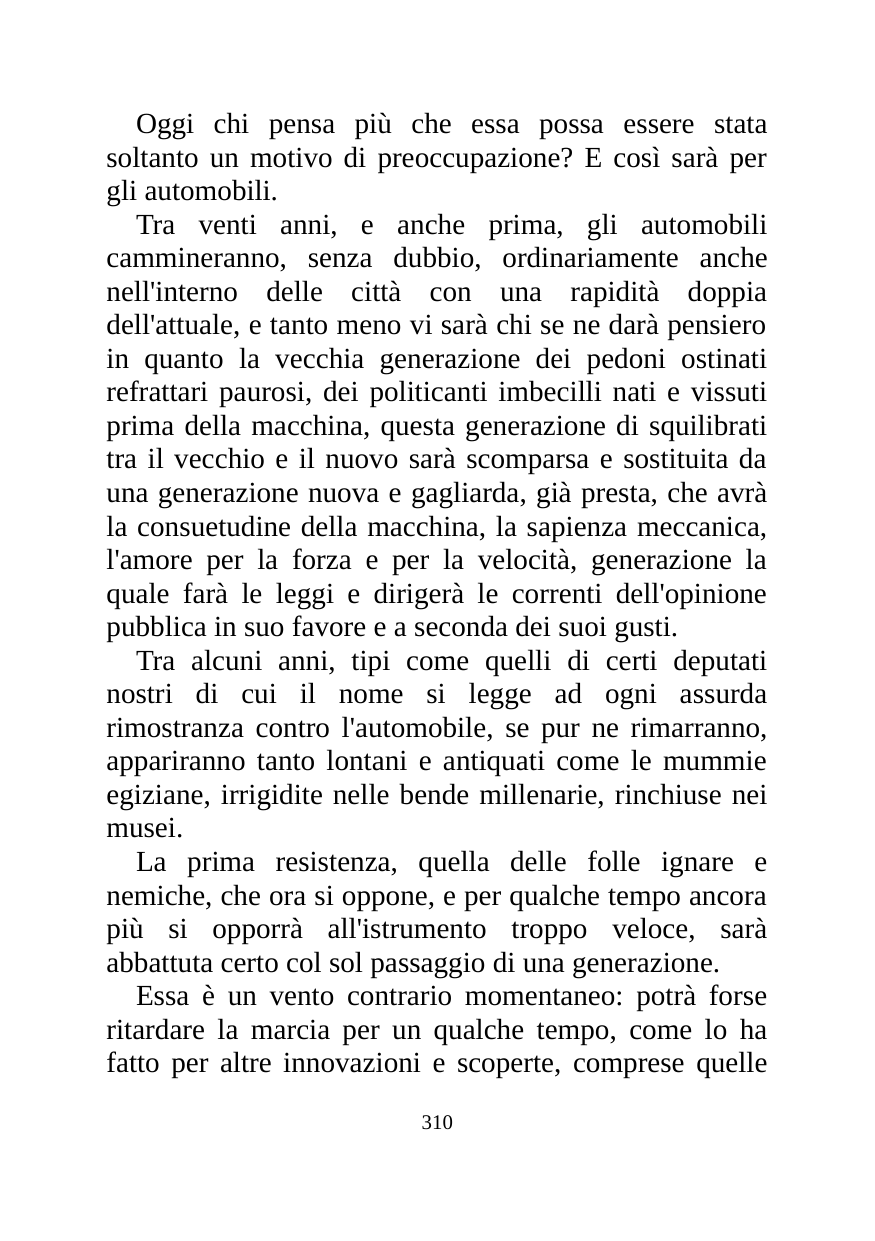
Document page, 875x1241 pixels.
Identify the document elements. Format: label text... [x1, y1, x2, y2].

text Tra venti anni, e anche prima, gli automobili cammineranno, senza dubbio, ordinariamente anche nell'interno delle città con una rapidità doppia dell'attuale, e tanto meno vi sarà chi se ne darà pensiero in quanto la vecchia generazione dei pedoni ostinati refrattari paurosi, dei politicanti imbecilli nati e vissuti prima della macchina, questa generazione di squilibrati tra il vecchio e il nuovo sarà scomparsa e sostituita da una generazione nuova e gagliarda, già presta, che avrà la consuetudine della macchina, la sapienza meccanica, l'amore per la forza e per la velocità, generazione la quale farà le leggi e dirigerà le correnti dell'opinione pubblica in suo favore e a seconda dei suoi gusti. [106, 207, 768, 643]
text La prima resistenza, quella delle folle ignare e nemiche, che ora si oppone, e per qualche tempo ancora più si opporrà all'istrumento troppo veloce, sarà abbattuta certo col sol passaggio di una generazione. [106, 844, 768, 978]
text Essa è un vento contrario momentaneo: potrà forse ritardare la marcia per un qualche tempo, come lo ha fatto per altre innovazioni e scoperte, comprese quelle [106, 978, 768, 1079]
text Tra alcuni anni, tipi come quelli di certi deputati nostri di cui il nome si legge ad ogni assurda rimostranza contro l'automobile, se pur ne rimarranno, appariranno tanto lontani e antiquati come le mummie egiziane, irrigidite nelle bende millenarie, rinchiuse nei musei. [106, 643, 768, 844]
text Oggi chi pensa più che essa possa essere stata soltanto un motivo di preoccupazione? E così sarà per gli automobili. [106, 106, 768, 207]
